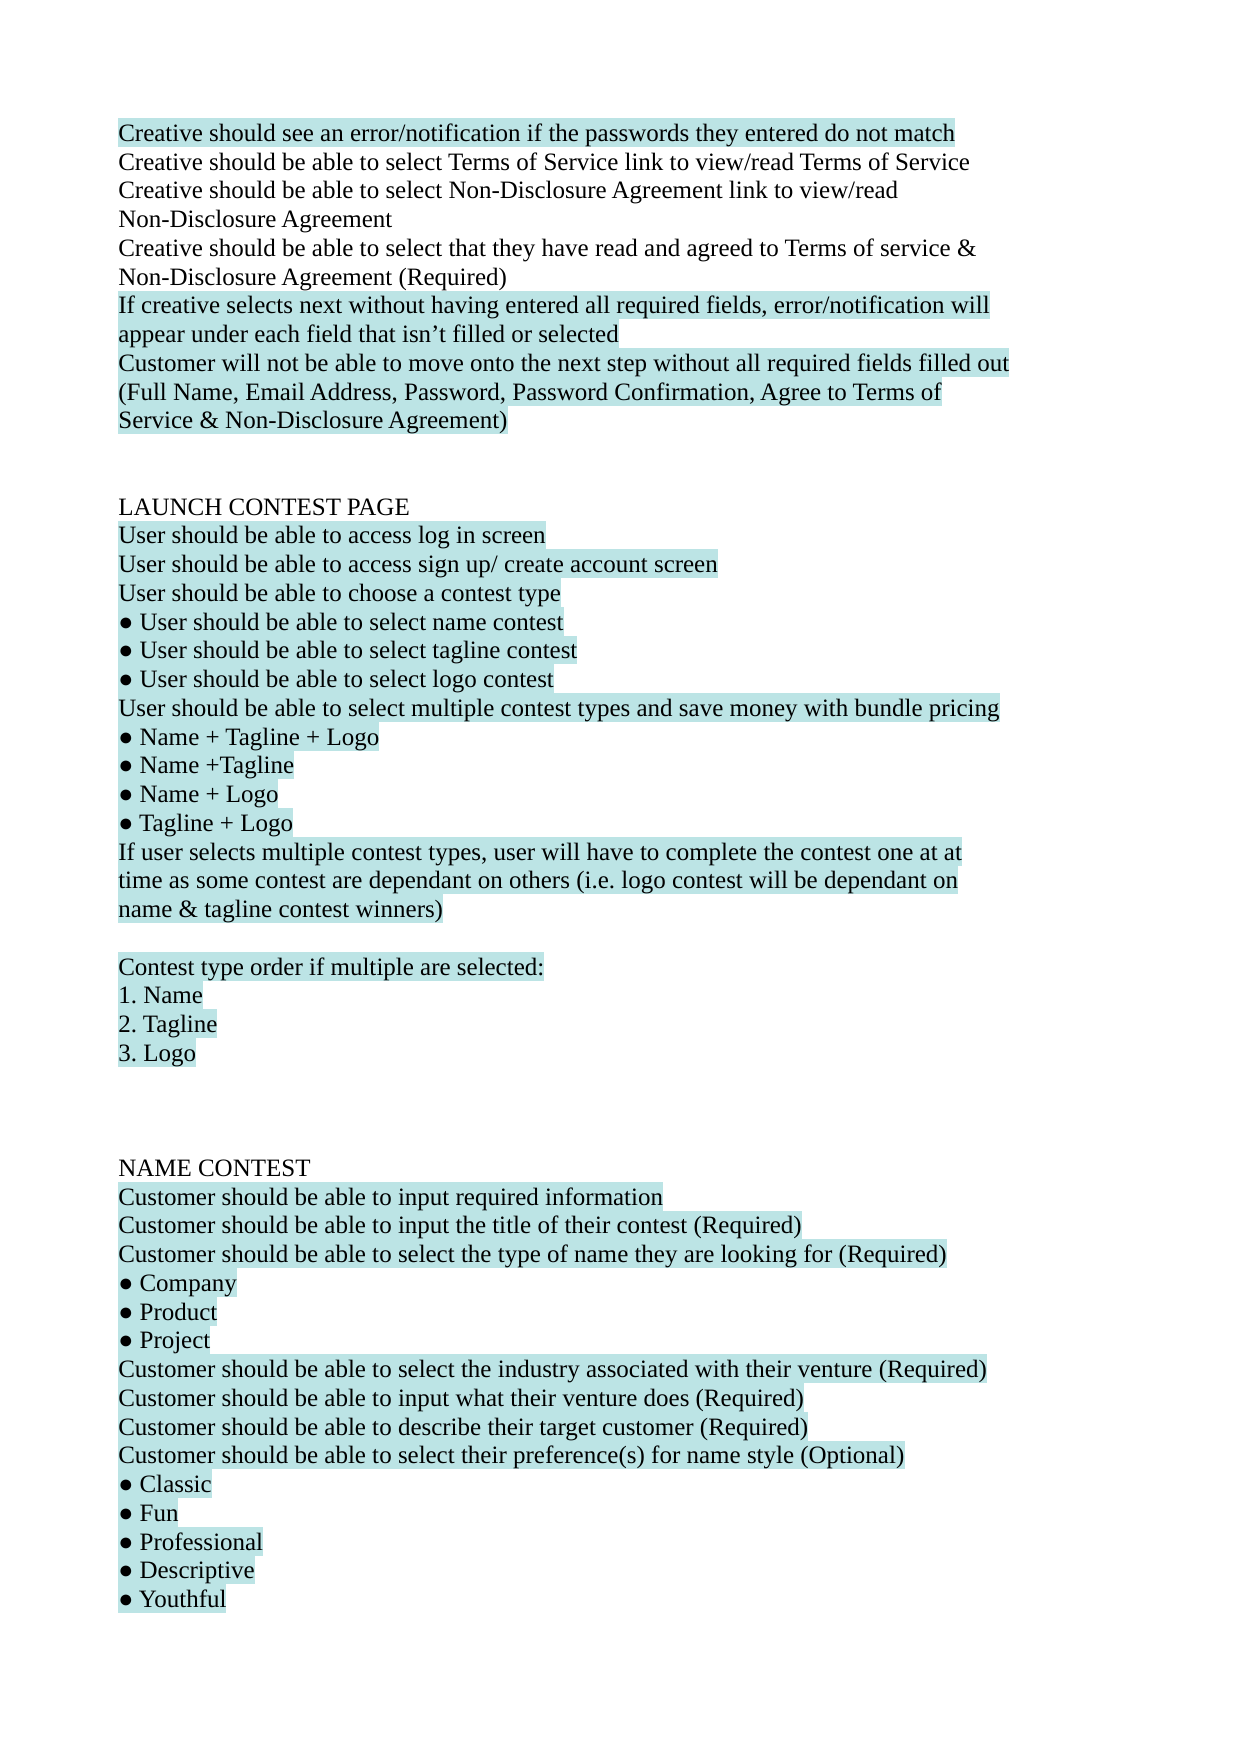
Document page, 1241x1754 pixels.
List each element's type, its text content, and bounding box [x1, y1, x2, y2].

text Non-Disclosure Agreement (Required) [118, 262, 1122, 291]
text ● Classic [118, 1469, 1122, 1498]
text Creative should see an error/notification if the passwords they entered do not match [118, 118, 1122, 147]
text 3. Logo [118, 1038, 1122, 1067]
text Creative should be able to select Terms of Service link to view/read Terms of Service [118, 147, 1122, 176]
text Customer should be able to input required information [118, 1182, 1122, 1211]
text Customer should be able to select the industry associated with their venture (Required) [118, 1354, 1122, 1383]
text Contest type order if multiple are selected: [118, 952, 1122, 981]
text Customer should be able to select their preference(s) for name style (Optional) [118, 1441, 1122, 1469]
text ● Name + Logo [118, 779, 1122, 808]
text If user selects multiple contest types, user will have to complete the contest one at at [118, 837, 1122, 866]
text User should be able to access log in screen [118, 521, 1122, 549]
text ● User should be able to select tagline contest [118, 636, 1122, 664]
text ● Fun [118, 1498, 1122, 1527]
text time as some contest are dependant on others (i.e. logo contest will be dependant on [118, 866, 1122, 894]
text User should be able to choose a contest type [118, 578, 1122, 607]
text Customer should be able to describe their target customer (Required) [118, 1412, 1122, 1441]
text Service & Non-Disclosure Agreement) [118, 406, 1122, 434]
text Non-Disclosure Agreement [118, 204, 1122, 233]
text Customer will not be able to move onto the next step without all required fields filled out [118, 348, 1122, 377]
text User should be able to select multiple contest types and save money with bundle pricing [118, 693, 1122, 722]
text Customer should be able to input what their venture does (Required) [118, 1383, 1122, 1412]
text NAME CONTEST [118, 1153, 1122, 1182]
text LAUNCH CONTEST PAGE [118, 492, 1122, 521]
text appear under each field that isn’t filled or selected [118, 319, 1122, 348]
text Customer should be able to select the type of name they are looking for (Required) [118, 1239, 1122, 1268]
text name & tagline contest winners) [118, 894, 1122, 923]
text If creative selects next without having entered all required fields, error/notification will [118, 291, 1122, 319]
text ● Descriptive [118, 1556, 1122, 1584]
text 1. Name [118, 981, 1122, 1009]
text (Full Name, Email Address, Password, Password Confirmation, Agree to Terms of [118, 377, 1122, 406]
text ● Project [118, 1326, 1122, 1354]
text ● User should be able to select name contest [118, 607, 1122, 636]
text ● Professional [118, 1527, 1122, 1556]
text User should be able to access sign up/ create account screen [118, 549, 1122, 578]
text ● Tagline + Logo [118, 808, 1122, 837]
text ● Company [118, 1268, 1122, 1297]
text Creative should be able to select Non-Disclosure Agreement link to view/read [118, 176, 1122, 204]
text ● Name + Tagline + Logo [118, 722, 1122, 751]
text ● User should be able to select logo contest [118, 664, 1122, 693]
text ● Product [118, 1297, 1122, 1326]
text Creative should be able to select that they have read and agreed to Terms of service & [118, 233, 1122, 262]
text 2. Tagline [118, 1009, 1122, 1038]
text ● Youthful [118, 1584, 1122, 1613]
text ● Name +Tagline [118, 751, 1122, 779]
text Customer should be able to input the title of their contest (Required) [118, 1211, 1122, 1239]
